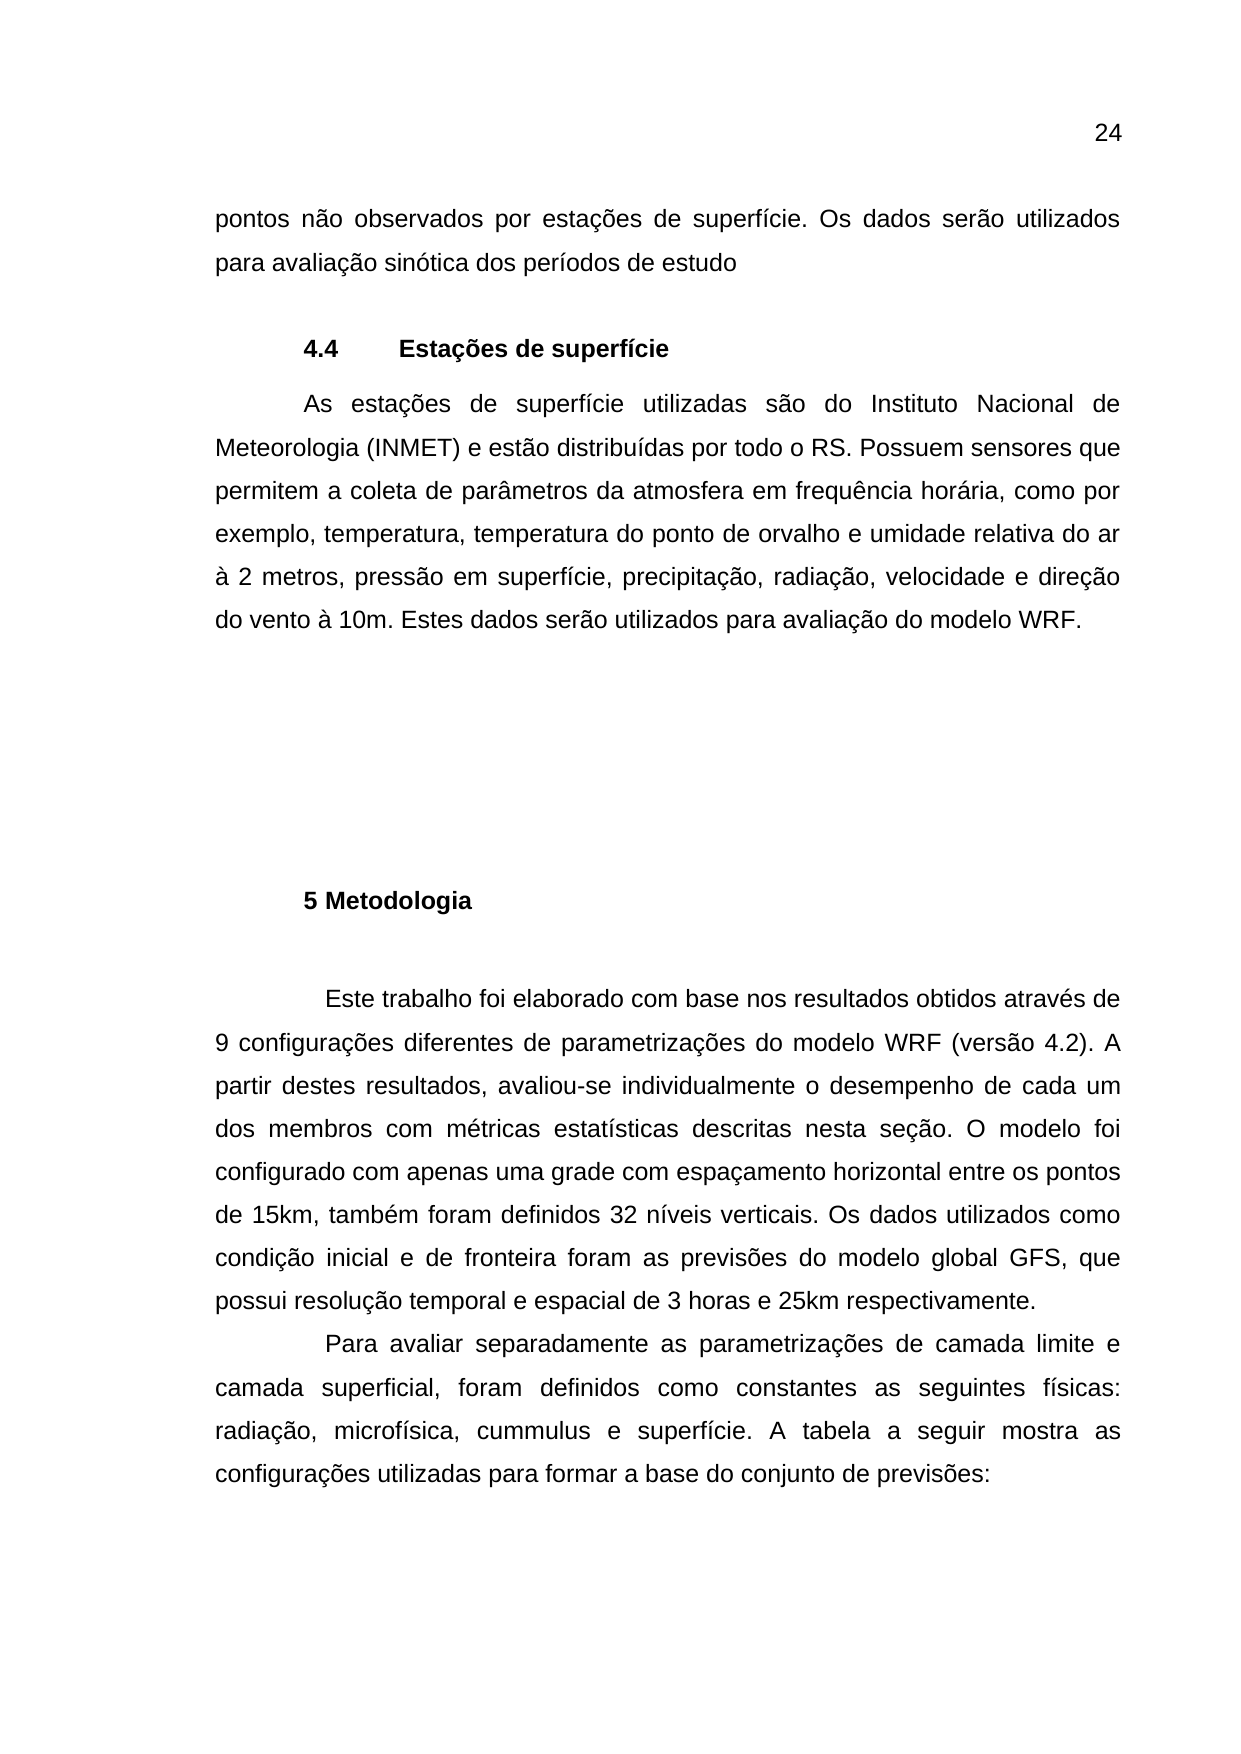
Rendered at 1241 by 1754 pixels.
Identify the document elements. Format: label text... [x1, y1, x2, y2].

subtitle Metodologia [215, 886, 1122, 914]
text Para avaliar separadamente as parametrizações de camada limite e camada superficial, foram definidos como constantes as seguintes físicas: radiação, microfísica, cummulus e superfície. A tabela a seguir mostra as configurações utilizadas para formar a base do conjunto de previsões: [215, 1329, 1122, 1487]
text Este trabalho foi elaborado com base nos resultados obtidos através de 9 configurações diferentes de parametrizações do modelo WRF (versão 4.2). A partir destes resultados, avaliou-se individualmente o desempenho de cada um dos membros com métricas estatísticas descritas nesta seção. O modelo foi configurado com apenas uma grade com espaçamento horizontal entre os pontos de 15km, também foram definidos 32 níveis verticais. Os dados utilizados como condição inicial e de fronteira foram as previsões do modelo global GFS, que possui resolução temporal e espacial de 3 horas e 25km respectivamente. [215, 984, 1122, 1315]
text As estações de superfície utilizadas são do Instituto Nacional de Meteorologia (INMET) e estão distribuídas por todo o RS. Possuem sensores que permitem a coleta de parâmetros da atmosfera em frequência horária, como por exemplo, temperatura, temperatura do ponto de orvalho e umidade relativa do ar à 2 metros, pressão em superfície, precipitação, radiação, velocidade e direção do vento à 10m. Estes dados serão utilizados para avaliação do modelo WRF. [215, 389, 1122, 634]
subtitle Estações de superfície [215, 334, 1122, 362]
text pontos não observados por estações de superfície. Os dados serão utilizados para avaliação sinótica dos períodos de estudo [215, 204, 1122, 276]
